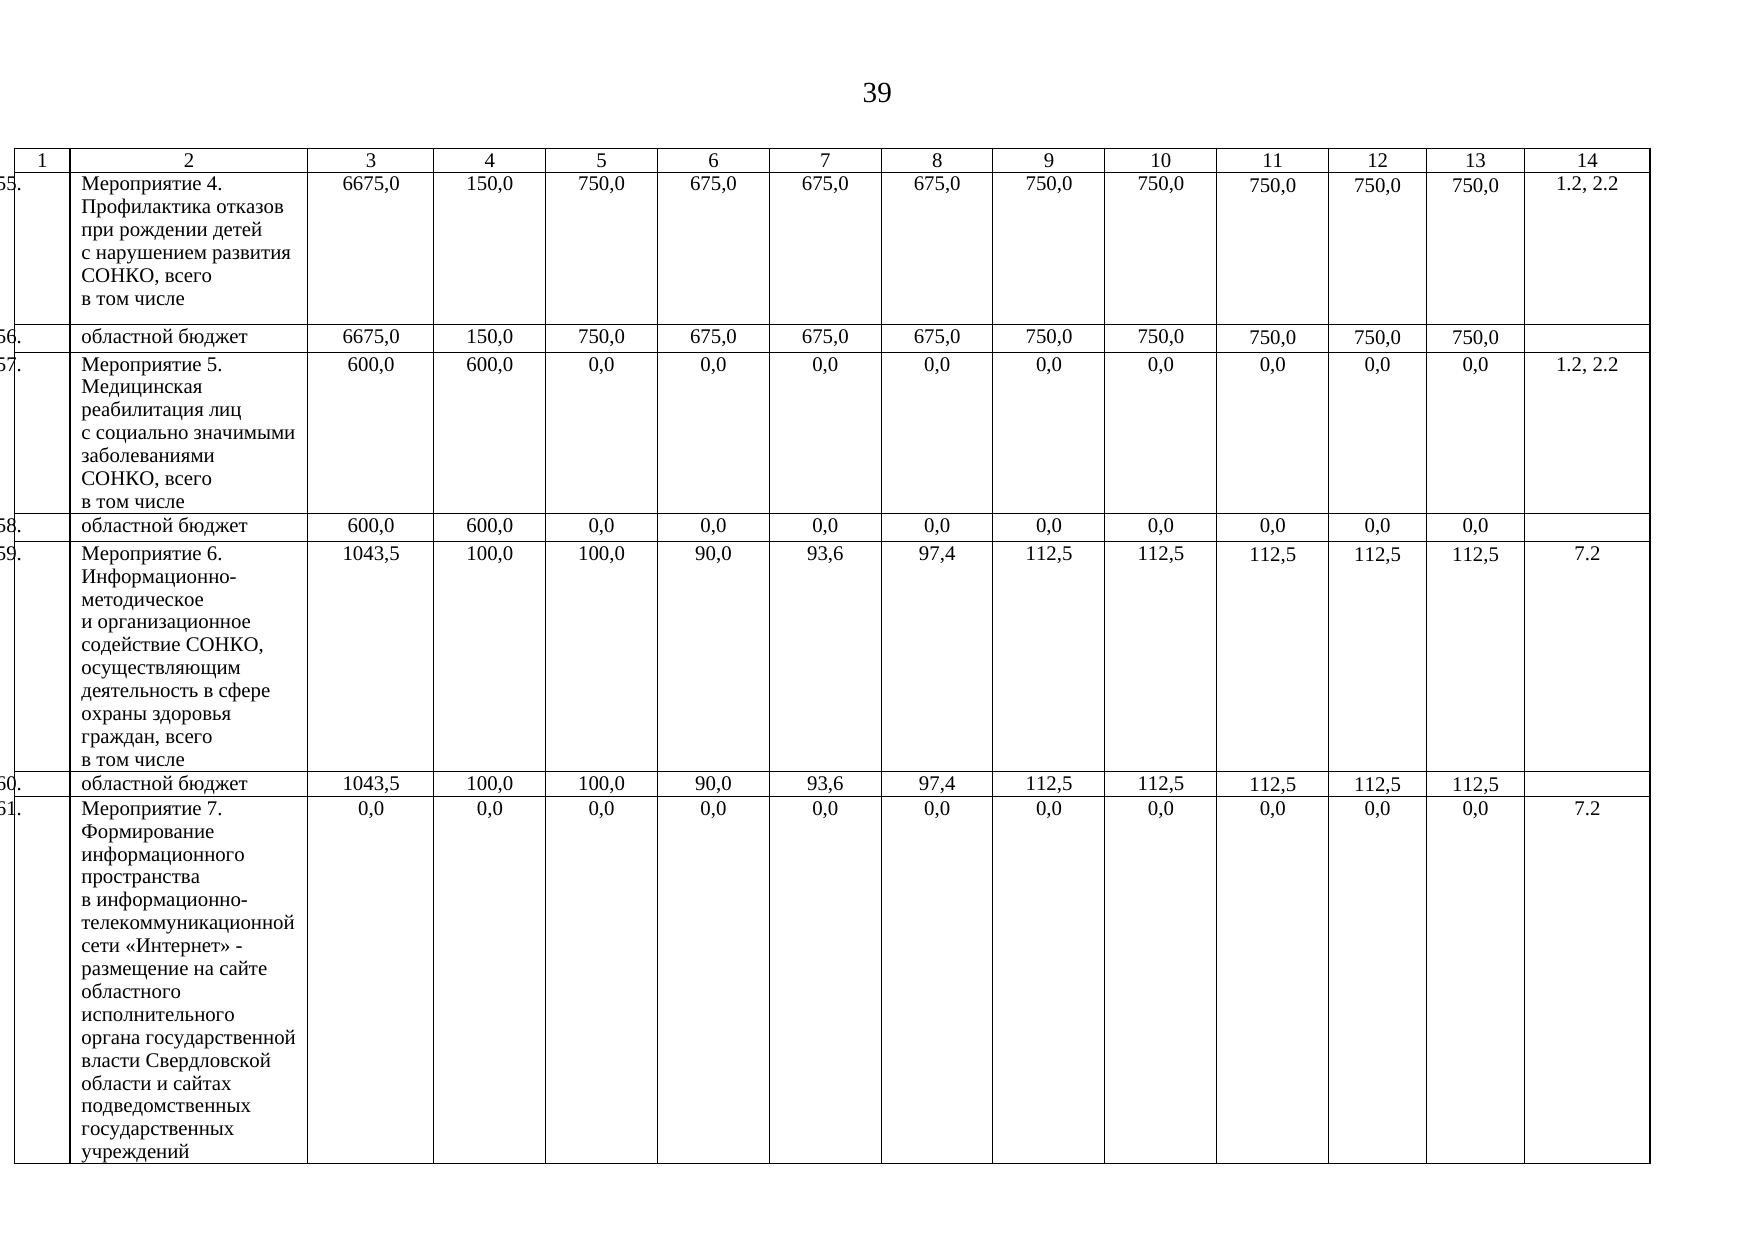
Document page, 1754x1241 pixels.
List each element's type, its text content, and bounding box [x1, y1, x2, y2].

table_cell 0,0 [770, 514, 881, 541]
table_cell 0,0 [308, 797, 433, 1163]
table_cell 112,5 [1427, 772, 1524, 796]
table_cell 675,0 [770, 173, 881, 324]
table_cell 0,0 [1105, 797, 1216, 1163]
table_cell 0,0 [546, 353, 657, 513]
table_cell 0,0 [770, 353, 881, 513]
table_cell 750,0 [993, 325, 1104, 352]
table_cell 750,0 [1105, 173, 1216, 324]
table_cell 0,0 [1217, 797, 1328, 1163]
table_cell 750,0 [1329, 173, 1426, 324]
table_cell 750,0 [546, 325, 657, 352]
table_cell 6675,0 [308, 325, 433, 352]
table_cell 0,0 [993, 514, 1104, 541]
table_cell 1.2, 2.2 [1525, 353, 1649, 513]
table_cell 0,0 [1329, 353, 1426, 513]
table_cell 97,4 [882, 542, 992, 771]
table_cell 7.2 [1525, 797, 1649, 1163]
table_cell 97,4 [882, 772, 992, 796]
table_cell 1.2, 2.2 [1525, 173, 1649, 324]
table_cell 750,0 [1427, 325, 1524, 352]
table_cell 112,5 [1329, 772, 1426, 796]
table_cell 112,5 [1105, 772, 1216, 796]
table_cell 675,0 [770, 325, 881, 352]
table_cell 112,5 [1427, 542, 1524, 771]
table_cell областной бюджет [71, 514, 307, 541]
table_cell [15, 173, 69, 324]
table_cell 112,5 [1217, 772, 1328, 796]
table_cell 750,0 [1217, 173, 1328, 324]
table_cell Мероприятие 4. Профилактика отказов при рождении детей с нарушением развития СОНКО, всего в том числе [71, 173, 307, 324]
table_cell 100,0 [434, 772, 545, 796]
table_cell 750,0 [1105, 325, 1216, 352]
table_cell 0,0 [882, 797, 992, 1163]
table_cell 600,0 [434, 353, 545, 513]
table_header 4 [434, 149, 545, 172]
table_cell 150,0 [434, 325, 545, 352]
table_header 14 [1525, 149, 1649, 172]
table_header 10 [1105, 149, 1216, 172]
table_cell областной бюджет [71, 325, 307, 352]
table_cell 600,0 [308, 353, 433, 513]
table_cell 93,6 [770, 772, 881, 796]
table_cell 93,6 [770, 542, 881, 771]
table_cell 0,0 [434, 797, 545, 1163]
table_cell 0,0 [882, 514, 992, 541]
table_header 7 [770, 149, 881, 172]
table_cell 100,0 [546, 542, 657, 771]
table_cell 112,5 [993, 542, 1104, 771]
table_cell 0,0 [1105, 353, 1216, 513]
table_cell 90,0 [658, 772, 769, 796]
table_cell областной бюджет [71, 772, 307, 796]
table_cell 112,5 [1329, 542, 1426, 771]
table_cell 750,0 [993, 173, 1104, 324]
table_cell [1525, 772, 1649, 796]
table_cell 0,0 [546, 514, 657, 541]
table_cell [15, 514, 69, 541]
table_cell 750,0 [1217, 325, 1328, 352]
table_cell 1043,5 [308, 772, 433, 796]
table_cell 112,5 [993, 772, 1104, 796]
table_cell 675,0 [882, 325, 992, 352]
table_cell 675,0 [658, 325, 769, 352]
table_header 3 [308, 149, 433, 172]
table_cell 150,0 [434, 173, 545, 324]
table_cell 0,0 [1329, 514, 1426, 541]
table_cell Мероприятие 7. Формирование информационного пространства в информационно-телекоммуникационной сети «Интернет» - размещение на сайте областного исполнительного органа государственной власти Свердловской области и сайтах подведомственных государственных учреждений [71, 797, 307, 1163]
table_header 11 [1217, 149, 1328, 172]
table_cell 0,0 [1427, 797, 1524, 1163]
table_cell 0,0 [658, 797, 769, 1163]
table_cell 600,0 [308, 514, 433, 541]
table_cell 0,0 [993, 353, 1104, 513]
table_cell 750,0 [546, 173, 657, 324]
table_header 6 [658, 149, 769, 172]
table_header 5 [546, 149, 657, 172]
table_cell 0,0 [1329, 797, 1426, 1163]
table_header 12 [1329, 149, 1426, 172]
table_cell 1043,5 [308, 542, 433, 771]
table_cell Мероприятие 5. Медицинская реабилитация лиц с социально значимыми заболеваниями СОНКО, всего в том числе [71, 353, 307, 513]
table_cell 0,0 [1427, 514, 1524, 541]
table_cell 0,0 [1217, 514, 1328, 541]
table_cell 750,0 [1329, 325, 1426, 352]
table_cell [15, 353, 69, 513]
table_cell 0,0 [1105, 514, 1216, 541]
table_cell 0,0 [770, 797, 881, 1163]
table_cell 675,0 [882, 173, 992, 324]
table_cell Мероприятие 6. Информационно-методическое и организационное содействие СОНКО, осуществляющим деятельность в сфере охраны здоровья граждан, всего в том числе [71, 542, 307, 771]
table_cell 675,0 [658, 173, 769, 324]
table_cell [15, 542, 69, 771]
table_cell 0,0 [658, 514, 769, 541]
table_cell 0,0 [658, 353, 769, 513]
table_cell 112,5 [1217, 542, 1328, 771]
table_cell [15, 797, 69, 1163]
table_header 9 [993, 149, 1104, 172]
table_cell 100,0 [546, 772, 657, 796]
table_cell 7.2 [1525, 542, 1649, 771]
table_header 13 [1427, 149, 1524, 172]
table_cell 0,0 [993, 797, 1104, 1163]
table_cell 0,0 [546, 797, 657, 1163]
table_cell 6675,0 [308, 173, 433, 324]
table_header 8 [882, 149, 992, 172]
table_cell 90,0 [658, 542, 769, 771]
table_cell 100,0 [434, 542, 545, 771]
table_header 1 [15, 149, 69, 172]
table_cell 600,0 [434, 514, 545, 541]
table_cell 750,0 [1427, 173, 1524, 324]
table_cell [15, 772, 69, 796]
table_cell [1525, 514, 1649, 541]
table_cell 0,0 [1427, 353, 1524, 513]
table_cell 112,5 [1105, 542, 1216, 771]
table_cell 0,0 [882, 353, 992, 513]
table_cell 0,0 [1217, 353, 1328, 513]
table_header 2 [71, 149, 307, 172]
table_cell [15, 325, 69, 352]
table_cell [1525, 325, 1649, 352]
